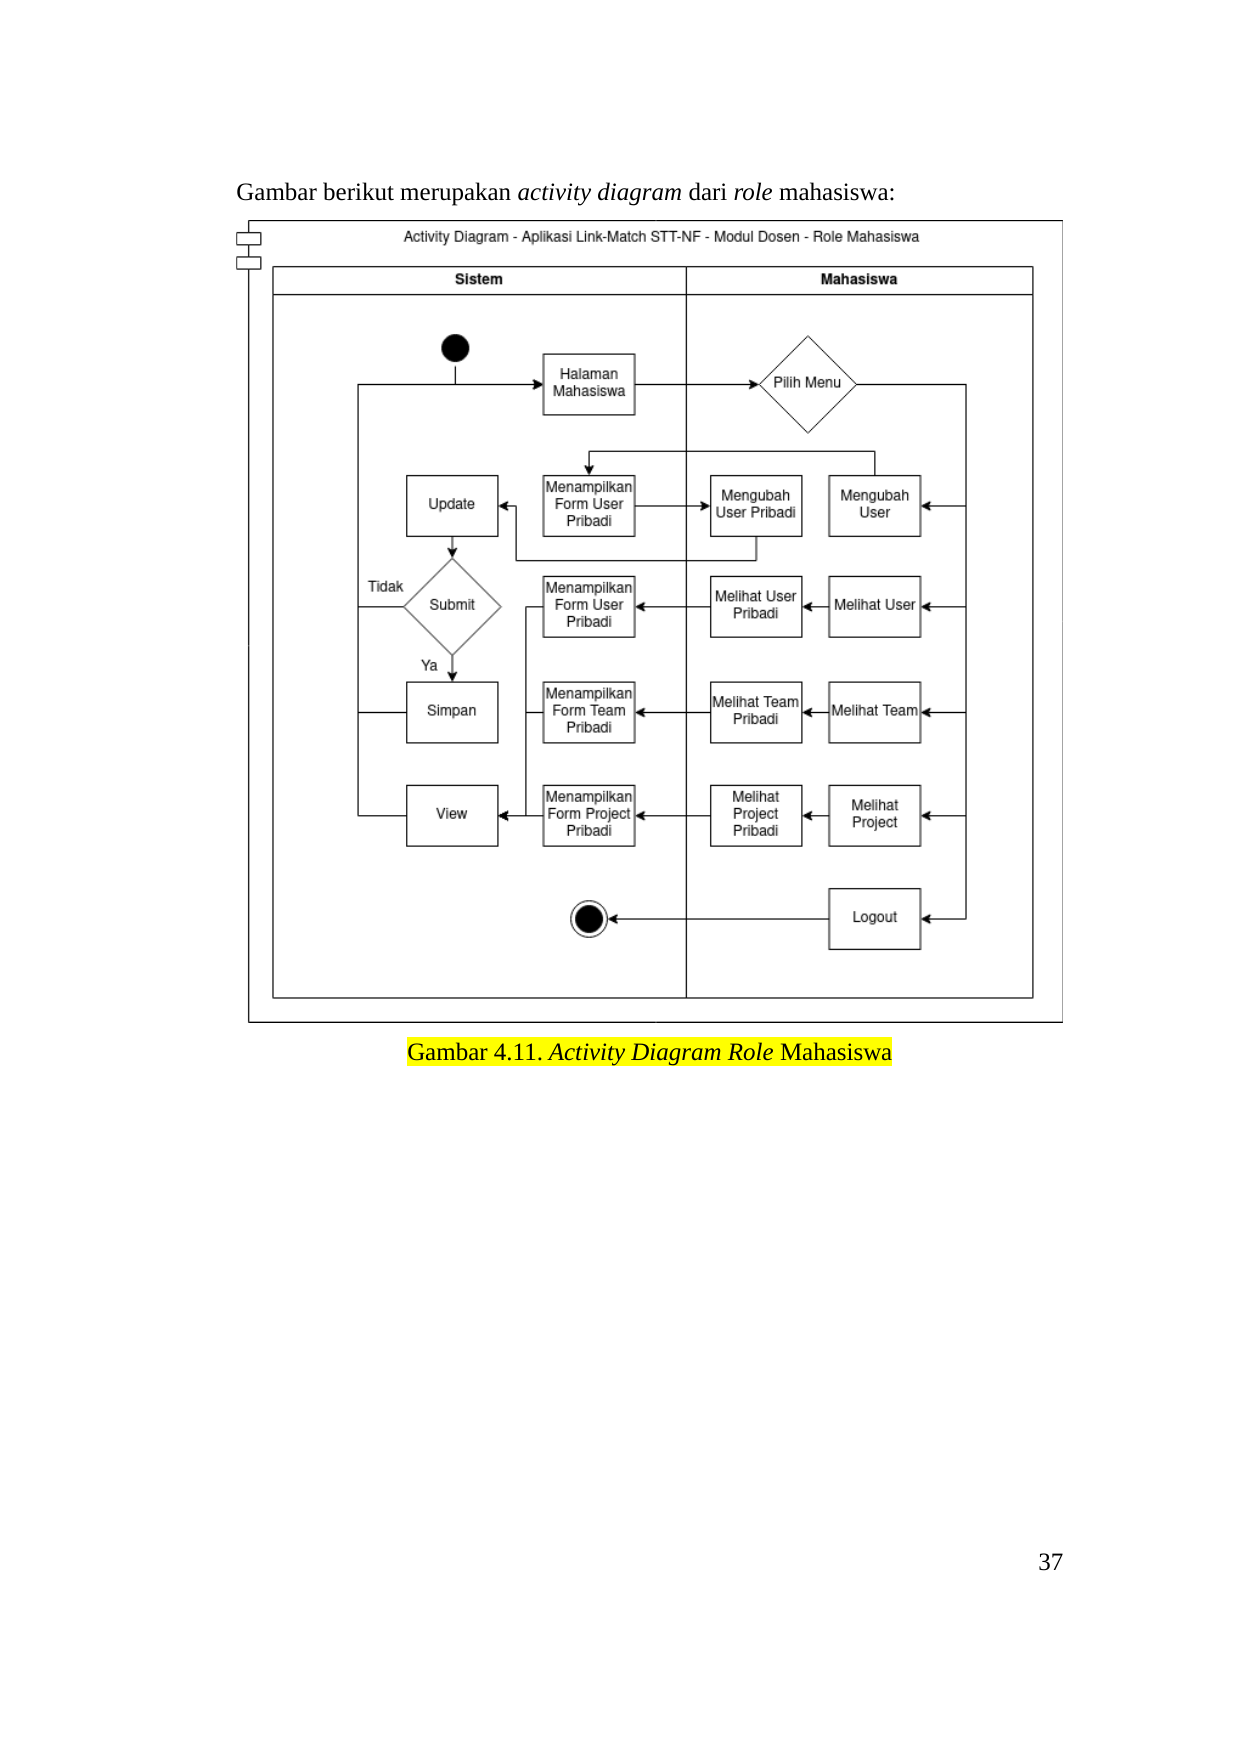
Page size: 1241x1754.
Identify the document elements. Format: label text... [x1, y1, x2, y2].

picture [236, 220, 1063, 1023]
text Gambar 4.11. Activity Diagram Role Mahasiswa [236, 1037, 1063, 1066]
text Gambar berikut merupakan activity diagram dari role mahasiswa: [236, 177, 1063, 206]
